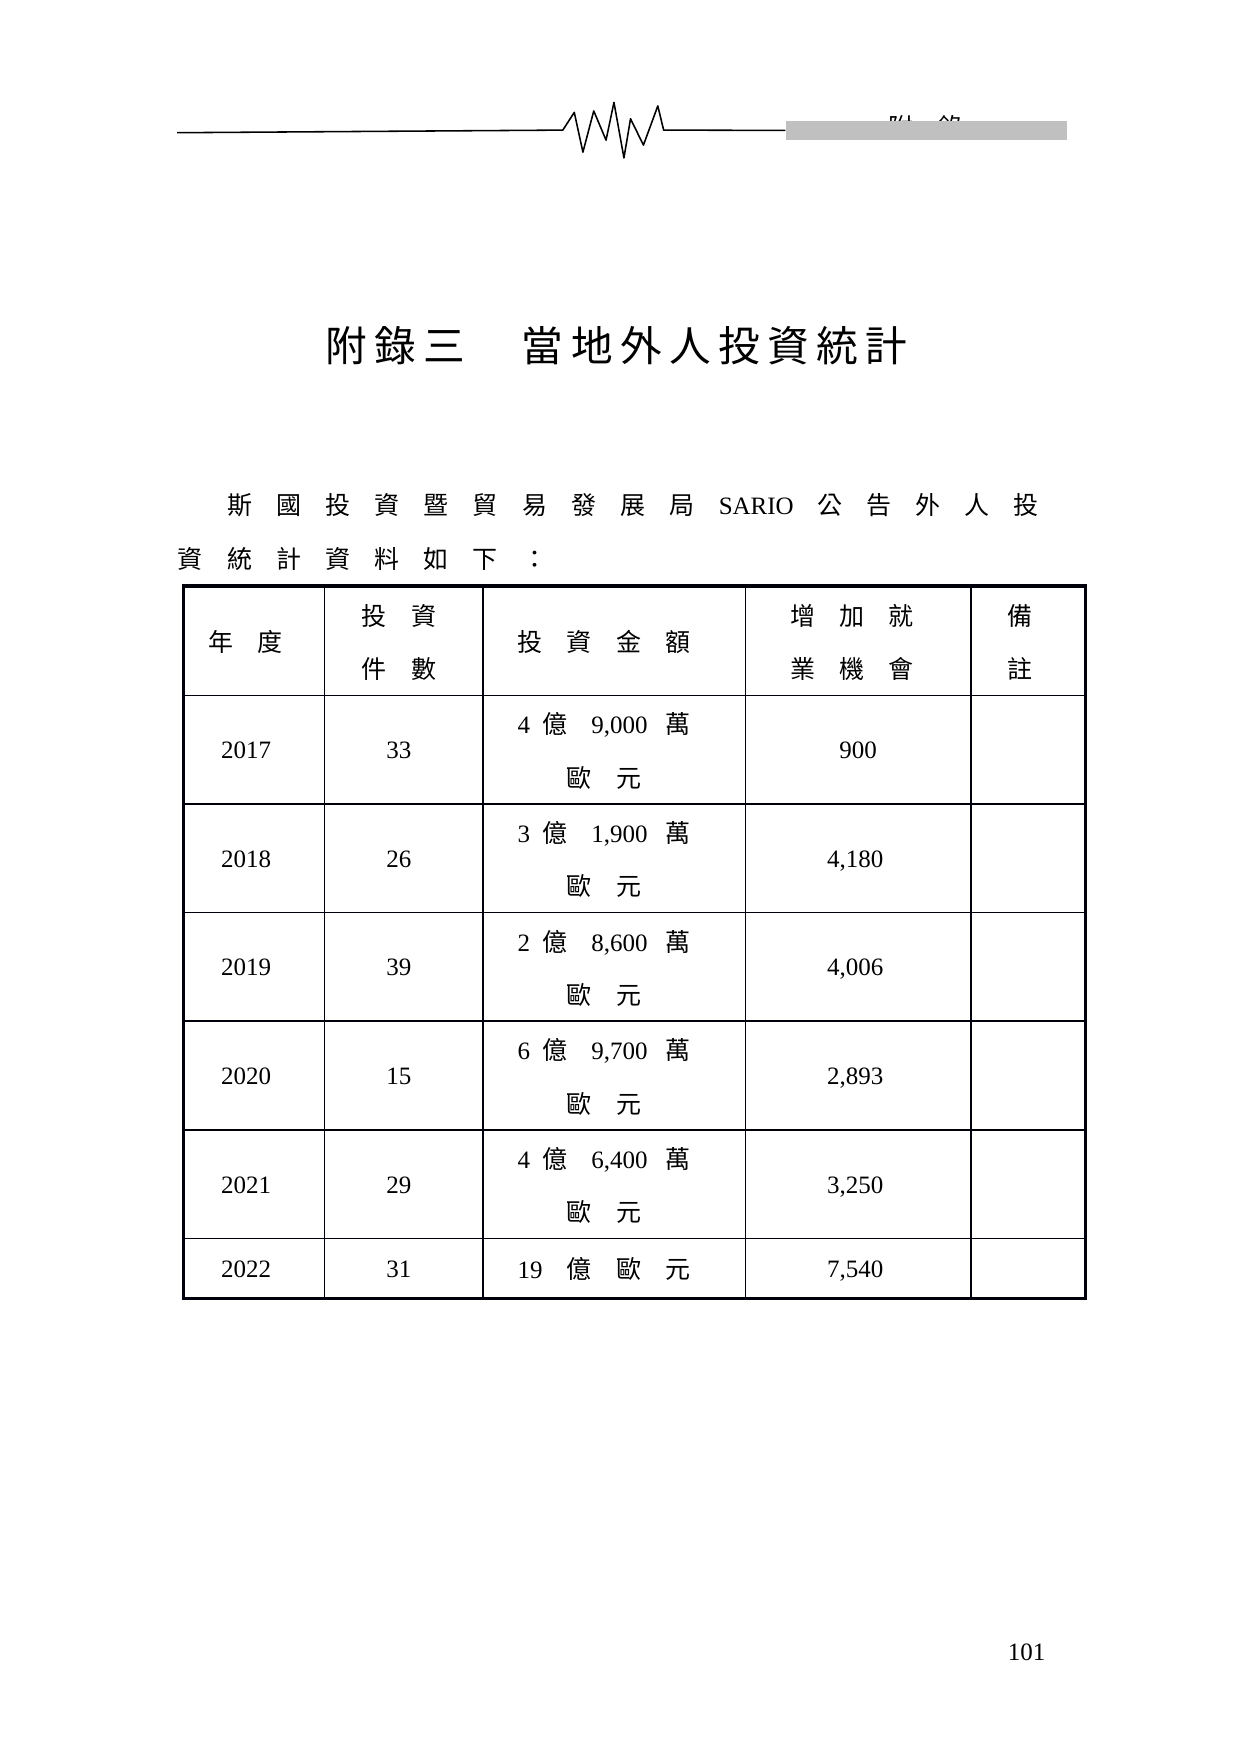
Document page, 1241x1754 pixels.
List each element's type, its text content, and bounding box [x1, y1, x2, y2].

table_cell 15 [325, 1022, 482, 1129]
table_header 年度 [185, 588, 324, 694]
table_header 增加就業機會 [746, 588, 970, 694]
table_header 投資件數 [325, 588, 482, 694]
table_cell 4億6,400萬歐元 [484, 1131, 745, 1238]
table_cell 4,006 [746, 913, 970, 1020]
table_cell [972, 913, 1084, 1020]
table_cell 2,893 [746, 1022, 970, 1129]
table_cell 2017 [185, 696, 324, 803]
table_cell 3,250 [746, 1131, 970, 1238]
table_cell 29 [325, 1131, 482, 1238]
table_cell 2022 [185, 1239, 324, 1297]
table_cell 2019 [185, 913, 324, 1020]
table_cell 31 [325, 1239, 482, 1297]
table_cell 26 [325, 805, 482, 912]
table_cell 39 [325, 913, 482, 1020]
table_cell 7,540 [746, 1239, 970, 1297]
table_header 備註 [972, 588, 1084, 694]
table_cell [972, 1239, 1084, 1297]
table_header 投資金額 [484, 588, 745, 694]
table_cell 6億9,700萬歐元 [484, 1022, 745, 1129]
table_cell 4,180 [746, 805, 970, 912]
table_cell 2020 [185, 1022, 324, 1129]
table_cell [972, 805, 1084, 912]
table_cell 2018 [185, 805, 324, 912]
table_cell [972, 696, 1084, 803]
table_cell [972, 1131, 1084, 1238]
table_cell 19億歐元 [484, 1239, 745, 1297]
text 斯國投資暨貿易發展局SARIO公告外人投資統計資料如下： [178, 477, 1063, 584]
table_cell 33 [325, 696, 482, 803]
table_cell 3億1,900萬歐元 [484, 805, 745, 912]
table_cell 4億9,000萬歐元 [484, 696, 745, 803]
table_cell [972, 1022, 1084, 1129]
table_cell 2億8,600萬歐元 [484, 913, 745, 1020]
table_cell 2021 [185, 1131, 324, 1238]
text 附錄三 當地外人投資統計 [178, 290, 1063, 397]
table_cell 900 [746, 696, 970, 803]
